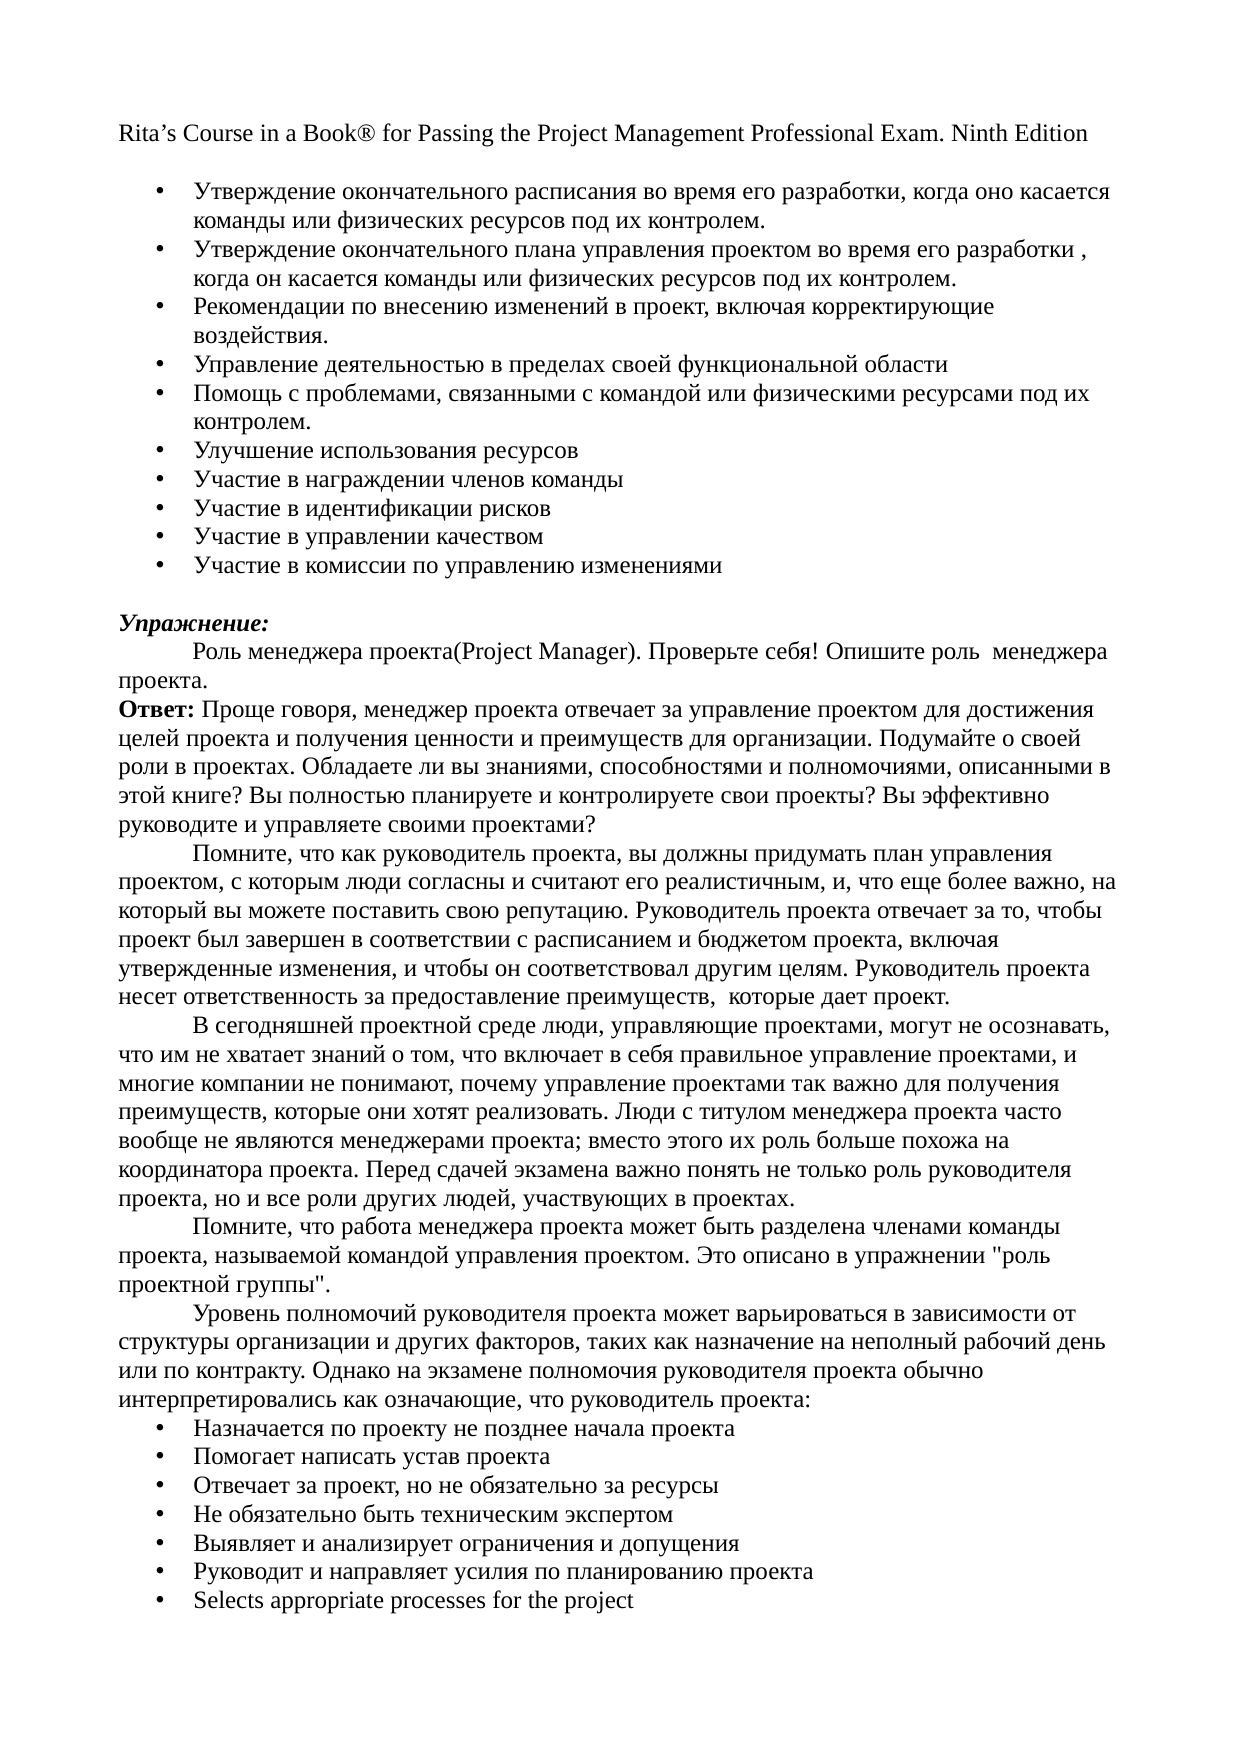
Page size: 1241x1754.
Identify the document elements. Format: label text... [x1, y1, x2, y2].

text Упражнение: [118, 608, 1122, 636]
list Рекомендации по внесению изменений в проект, включая корректирующие воздействия. [156, 291, 1122, 349]
list Назначается по проекту не позднее начала проекта [156, 1413, 1122, 1441]
text Ответ: Проще говоря, менеджер проекта отвечает за управление проектом для достижения целей проекта и получения ценности и преимуществ для организации. Подумайте о своей роли в проектах. Обладаете ли вы знаниями, способностями и полномочиями, описанными в этой книге? Вы полностью планируете и контролируете свои проекты? Вы эффективно руководите и управляете своими проектами? [118, 694, 1122, 838]
list Selects appropriate processes for the project [156, 1585, 1122, 1614]
list Участие в идентификации рисков [156, 493, 1122, 521]
list Участие в управлении качеством [156, 521, 1122, 550]
text Помните, что как руководитель проекта, вы должны придумать план управления проектом, с которым люди согласны и считают его реалистичным, и, что еще более важно, на который вы можете поставить свою репутацию. Руководитель проекта отвечает за то, чтобы проект был завершен в соответствии с расписанием и бюджетом проекта, включая утвержденные изменения, и чтобы он соответствовал другим целям. Руководитель проекта несет ответственность за предоставление преимуществ, которые дает проект. [118, 838, 1122, 1010]
list Участие в комиссии по управлению изменениями [156, 550, 1122, 579]
text Помните, что работа менеджера проекта может быть разделена членами команды проекта, называемой командой управления проектом. Это описано в упражнении "роль проектной группы". [118, 1211, 1122, 1298]
list Выявляет и анализирует ограничения и допущения [156, 1528, 1122, 1556]
list Участие в награждении членов команды [156, 464, 1122, 493]
list Помощь с проблемами, связанными с командой или физическими ресурсами под их контролем. [156, 378, 1122, 435]
text В сегодняшней проектной среде люди, управляющие проектами, могут не осознавать, что им не хватает знаний о том, что включает в себя правильное управление проектами, и многие компании не понимают, почему управление проектами так важно для получения преимуществ, которые они хотят реализовать. Люди с титулом менеджера проекта часто вообще не являются менеджерами проекта; вместо этого их роль больше похожа на координатора проекта. Перед сдачей экзамена важно понять не только роль руководителя проекта, но и все роли других людей, участвующих в проектах. [118, 1010, 1122, 1211]
list Помогает написать устав проекта [156, 1441, 1122, 1470]
list Утверждение окончательного плана управления проектом во время его разработки , когда он касается команды или физических ресурсов под их контролем. [156, 234, 1122, 291]
text Роль менеджера проекта(Project Manager). Проверьте себя! Опишите роль менеджера проекта. [118, 636, 1122, 694]
list Не обязательно быть техническим экспертом [156, 1499, 1122, 1528]
text Уровень полномочий руководителя проекта может варьироваться в зависимости от структуры организации и других факторов, таких как назначение на неполный рабочий день или по контракту. Однако на экзамене полномочия руководителя проекта обычно интерпретировались как означающие, что руководитель проекта: [118, 1298, 1122, 1413]
list Управление деятельностью в пределах своей функциональной области [156, 349, 1122, 378]
list Улучшение использования ресурсов [156, 435, 1122, 464]
list Утверждение окончательного расписания во время его разработки, когда оно касается команды или физических ресурсов под их контролем. [156, 176, 1122, 234]
list Руководит и направляет усилия по планированию проекта [156, 1556, 1122, 1585]
list Отвечает за проект, но не обязательно за ресурсы [156, 1470, 1122, 1499]
